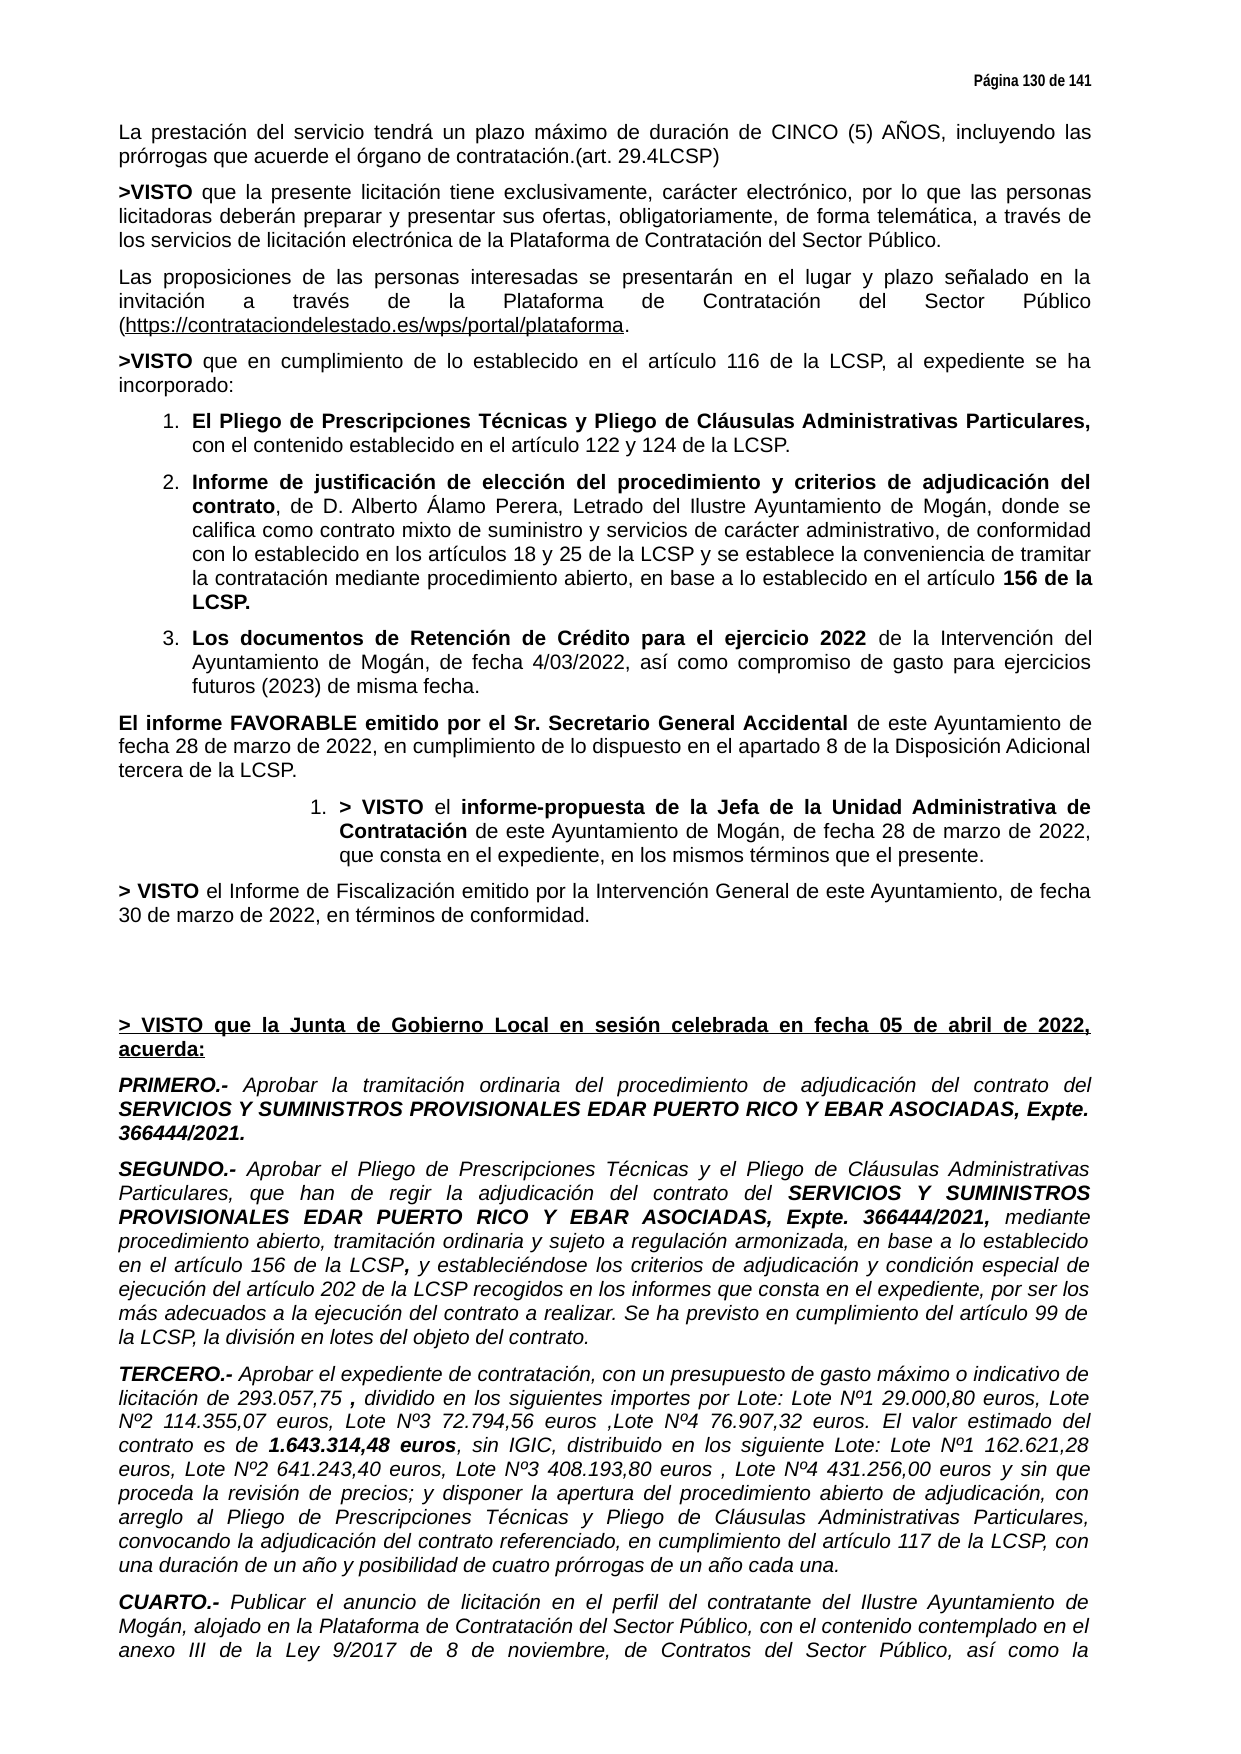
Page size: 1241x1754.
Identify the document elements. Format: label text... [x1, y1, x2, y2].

text > VISTO el Informe de Fiscalización emitido por la Intervención General de este Ayuntamiento, de fecha 30 de marzo de 2022, en términos de conformidad. [118, 879, 1092, 927]
list Informe de justificación de elección del procedimiento y criterios de adjudicación del contrato, de D. Alberto Álamo Perera, Letrado del Ilustre Ayuntamiento de Mogán, donde se califica como contrato mixto de suministro y servicios de carácter administrativo, de conformidad con lo establecido en los artículos 18 y 25 de la LCSP y se establece la conveniencia de tramitar la contratación mediante procedimiento abierto, en base a lo establecido en el artículo 156 de la LCSP. [162, 470, 1092, 613]
text CUARTO.- Publicar el anuncio de licitación en el perfil del contratante del Ilustre Ayuntamiento de Mogán, alojado en la Plataforma de Contratación del Sector Público, con el contenido contemplado en el anexo III de la Ley 9/2017 de 8 de noviembre, de Contratos del Sector Público, así como la [118, 1589, 1092, 1661]
text >VISTO que en cumplimiento de lo establecido en el artículo 116 de la LCSP, al expediente se ha incorporado: [118, 349, 1092, 397]
list > VISTO el informe-propuesta de la Jefa de la Unidad Administrativa de Contratación de este Ayuntamiento de Mogán, de fecha 28 de marzo de 2022, que consta en el expediente, en los mismos términos que el presente. [310, 795, 1092, 867]
text >VISTO que la presente licitación tiene exclusivamente, carácter electrónico, por lo que las personas licitadoras deberán preparar y presentar sus ofertas, obligatoriamente, de forma telemática, a través de los servicios de licitación electrónica de la Plataforma de Contratación del Sector Público. [118, 180, 1092, 252]
text > VISTO que la Junta de Gobierno Local en sesión celebrada en fecha 05 de abril de 2022, acuerda: [118, 1012, 1092, 1060]
text Las proposiciones de las personas interesadas se presentarán en el lugar y plazo señalado en la invitación a través de la Plataforma de Contratación del Sector Público (https://contrataciondelestado.es/wps/portal/plataforma. [118, 264, 1092, 336]
text SEGUNDO.- Aprobar el Pliego de Prescripciones Técnicas y el Pliego de Cláusulas Administrativas Particulares, que han de regir la adjudicación del contrato del SERVICIOS Y SUMINISTROS PROVISIONALES EDAR PUERTO RICO Y EBAR ASOCIADAS, Expte. 366444/2021, mediante procedimiento abierto, tramitación ordinaria y sujeto a regulación armonizada, en base a lo establecido en el artículo 156 de la LCSP, y estableciéndose los criterios de adjudicación y condición especial de ejecución del artículo 202 de la LCSP recogidos en los informes que consta en el expediente, por ser los más adecuados a la ejecución del contrato a realizar. Se ha previsto en cumplimiento del artículo 99 de la LCSP, la división en lotes del objeto del contrato. [118, 1157, 1092, 1349]
text La prestación del servicio tendrá un plazo máximo de duración de CINCO (5) AÑOS, incluyendo las prórrogas que acuerde el órgano de contratación.(art. 29.4LCSP) [118, 120, 1092, 168]
list El Pliego de Prescripciones Técnicas y Pliego de Cláusulas Administrativas Particulares, con el contenido establecido en el artículo 122 y 124 de la LCSP. [162, 409, 1092, 457]
text PRIMERO.- Aprobar la tramitación ordinaria del procedimiento de adjudicación del contrato del SERVICIOS Y SUMINISTROS PROVISIONALES EDAR PUERTO RICO Y EBAR ASOCIADAS, Expte. 366444/2021. [118, 1073, 1092, 1145]
text TERCERO.- Aprobar el expediente de contratación, con un presupuesto de gasto máximo o indicativo de licitación de 293.057,75 , dividido en los siguientes importes por Lote: Lote Nº1 29.000,80 euros, Lote Nº2 114.355,07 euros, Lote Nº3 72.794,56 euros ,Lote Nº4 76.907,32 euros. El valor estimado del contrato es de 1.643.314,48 euros, sin IGIC, distribuido en los siguiente Lote: Lote Nº1 162.621,28 euros, Lote Nº2 641.243,40 euros, Lote Nº3 408.193,80 euros , Lote Nº4 431.256,00 euros y sin que proceda la revisión de precios; y disponer la apertura del procedimiento abierto de adjudicación, con arreglo al Pliego de Prescripciones Técnicas y Pliego de Cláusulas Administrativas Particulares, convocando la adjudicación del contrato referenciado, en cumplimiento del artículo 117 de la LCSP, con una duración de un año y posibilidad de cuatro prórrogas de un año cada una. [118, 1361, 1092, 1577]
text El informe FAVORABLE emitido por el Sr. Secretario General Accidental de este Ayuntamiento de fecha 28 de marzo de 2022, en cumplimiento de lo dispuesto en el apartado 8 de la Disposición Adicional tercera de la LCSP. [118, 710, 1092, 782]
list Los documentos de Retención de Crédito para el ejercicio 2022 de la Intervención del Ayuntamiento de Mogán, de fecha 4/03/2022, así como compromiso de gasto para ejercicios futuros (2023) de misma fecha. [162, 626, 1092, 698]
